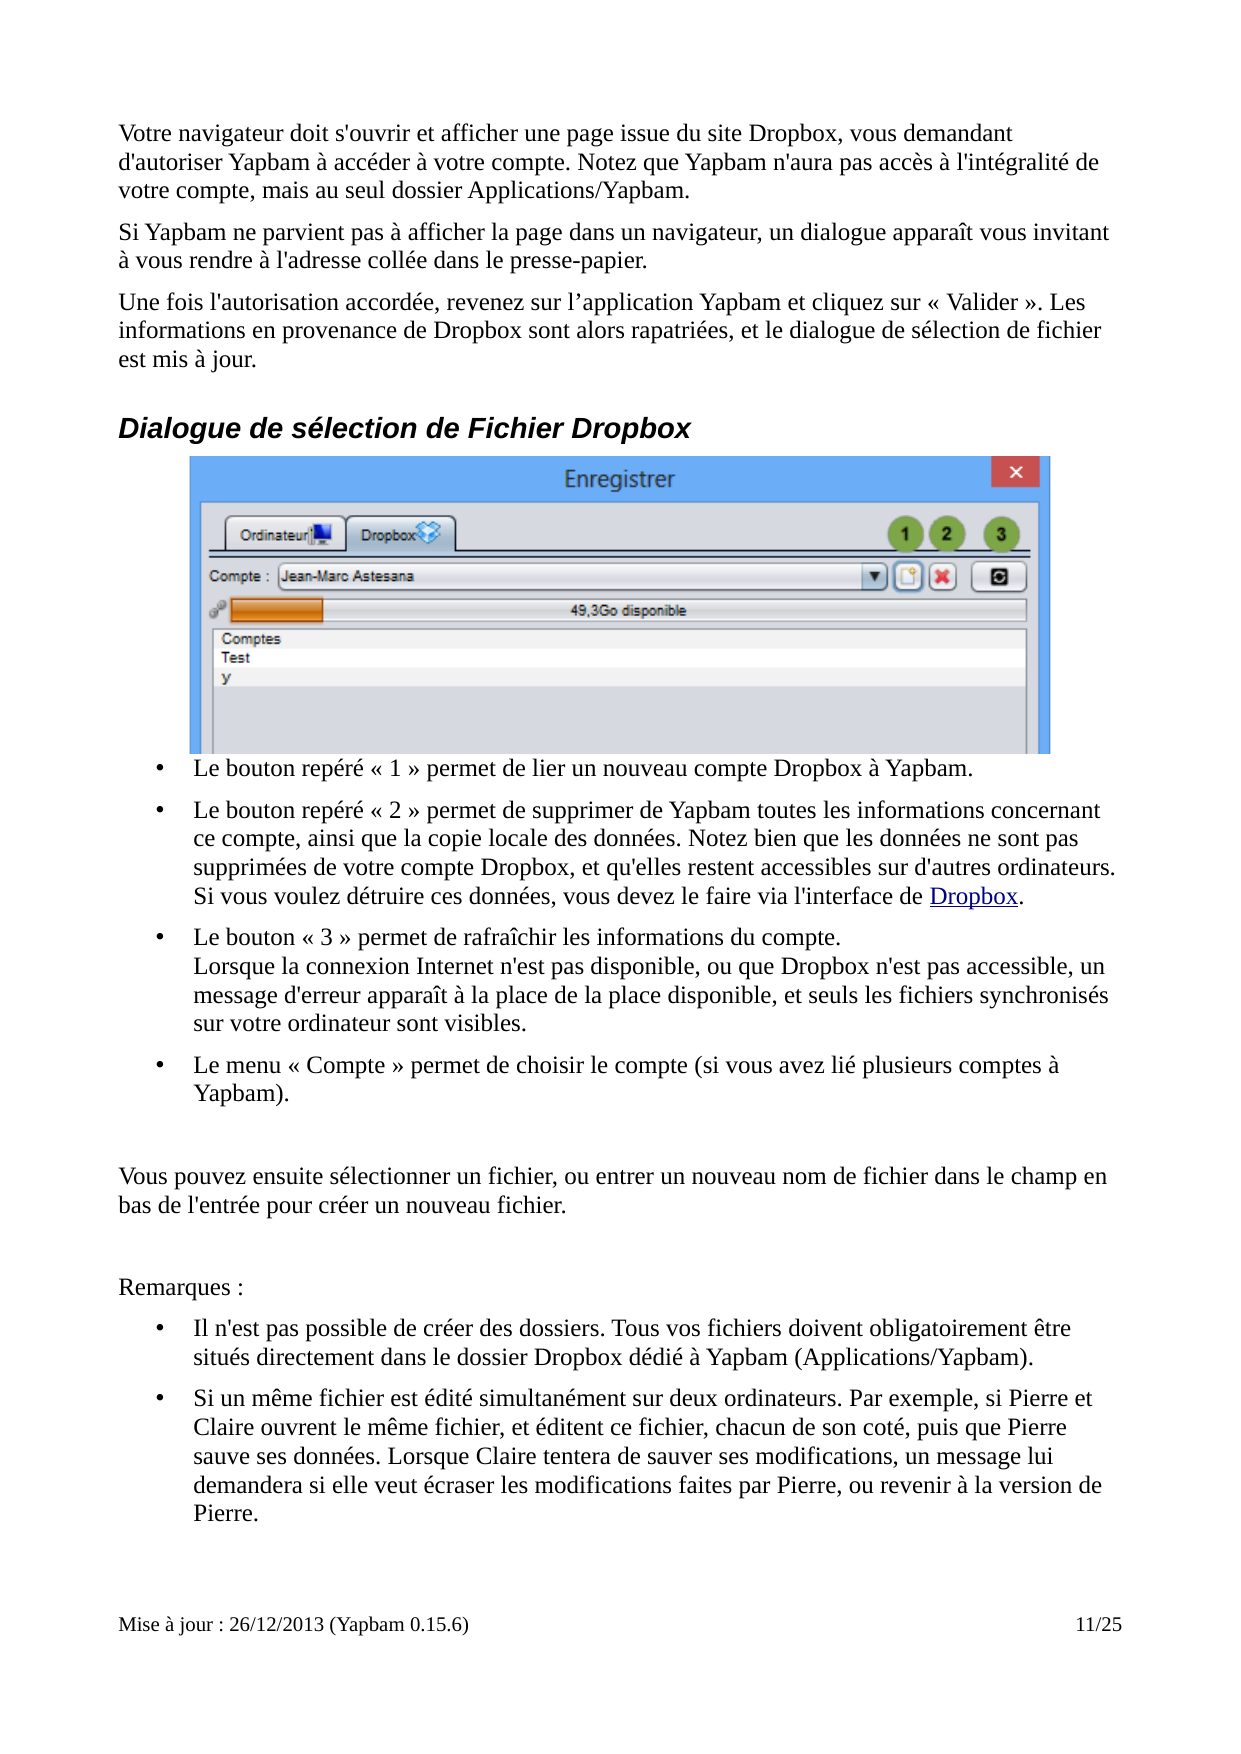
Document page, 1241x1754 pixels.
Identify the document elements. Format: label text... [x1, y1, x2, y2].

list Le bouton repéré « 2 » permet de supprimer de Yapbam toutes les informations concernant ce compte, ainsi que la copie locale des données. Notez bien que les données ne sont pas supprimées de votre compte Dropbox, et qu'elles restent accessibles sur d'autres ordinateurs. Si vous voulez détruire ces données, vous devez le faire via l'interface de Dropbox. [156, 795, 1122, 910]
picture [189, 456, 1051, 754]
list Le bouton « 3 » permet de rafraîchir les informations du compte. Lorsque la connexion Internet n'est pas disponible, ou que Dropbox n'est pas accessible, un message d'erreur apparaît à la place de la place disponible, et seuls les fichiers synchronisés sur votre ordinateur sont visibles. [156, 922, 1122, 1037]
text Si Yapbam ne parvient pas à afficher la page dans un navigateur, un dialogue apparaît vous invitant à vous rendre à l'adresse collée dans le presse-papier. [118, 217, 1122, 274]
list Si un même fichier est édité simultanément sur deux ordinateurs. Par exemple, si Pierre et Claire ouvrent le même fichier, et éditent ce fichier, chacun de son coté, puis que Pierre sauve ses données. Lorsque Claire tentera de sauver ses modifications, un message lui demandera si elle veut écraser les modifications faites par Pierre, ou revenir à la version de Pierre. [156, 1383, 1122, 1527]
subtitle Dialogue de sélection de Fichier Dropbox [118, 411, 1122, 444]
text Remarques : [118, 1272, 1122, 1301]
text Une fois l'autorisation accordée, revenez sur l’application Yapbam et cliquez sur « Valider ». Les informations en provenance de Dropbox sont alors rapatriées, et le dialogue de sélection de fichier est mis à jour. [118, 287, 1122, 373]
text Votre navigateur doit s'ouvrir et afficher une page issue du site Dropbox, vous demandant d'autoriser Yapbam à accéder à votre compte. Notez que Yapbam n'aura pas accès à l'intégralité de votre compte, mais au seul dossier Applications/Yapbam. [118, 118, 1122, 204]
list Le menu « Compte » permet de choisir le compte (si vous avez lié plusieurs comptes à Yapbam). [156, 1050, 1122, 1107]
list Il n'est pas possible de créer des dossiers. Tous vos fichiers doivent obligatoirement être situés directement dans le dossier Dropbox dédié à Yapbam (Applications/Yapbam). [156, 1313, 1122, 1371]
text Vous pouvez ensuite sélectionner un fichier, ou entrer un nouveau nom de fichier dans le champ en bas de l'entrée pour créer un nouveau fichier. [118, 1161, 1122, 1218]
list Le bouton repéré « 1 » permet de lier un nouveau compte Dropbox à Yapbam. [156, 754, 1122, 782]
